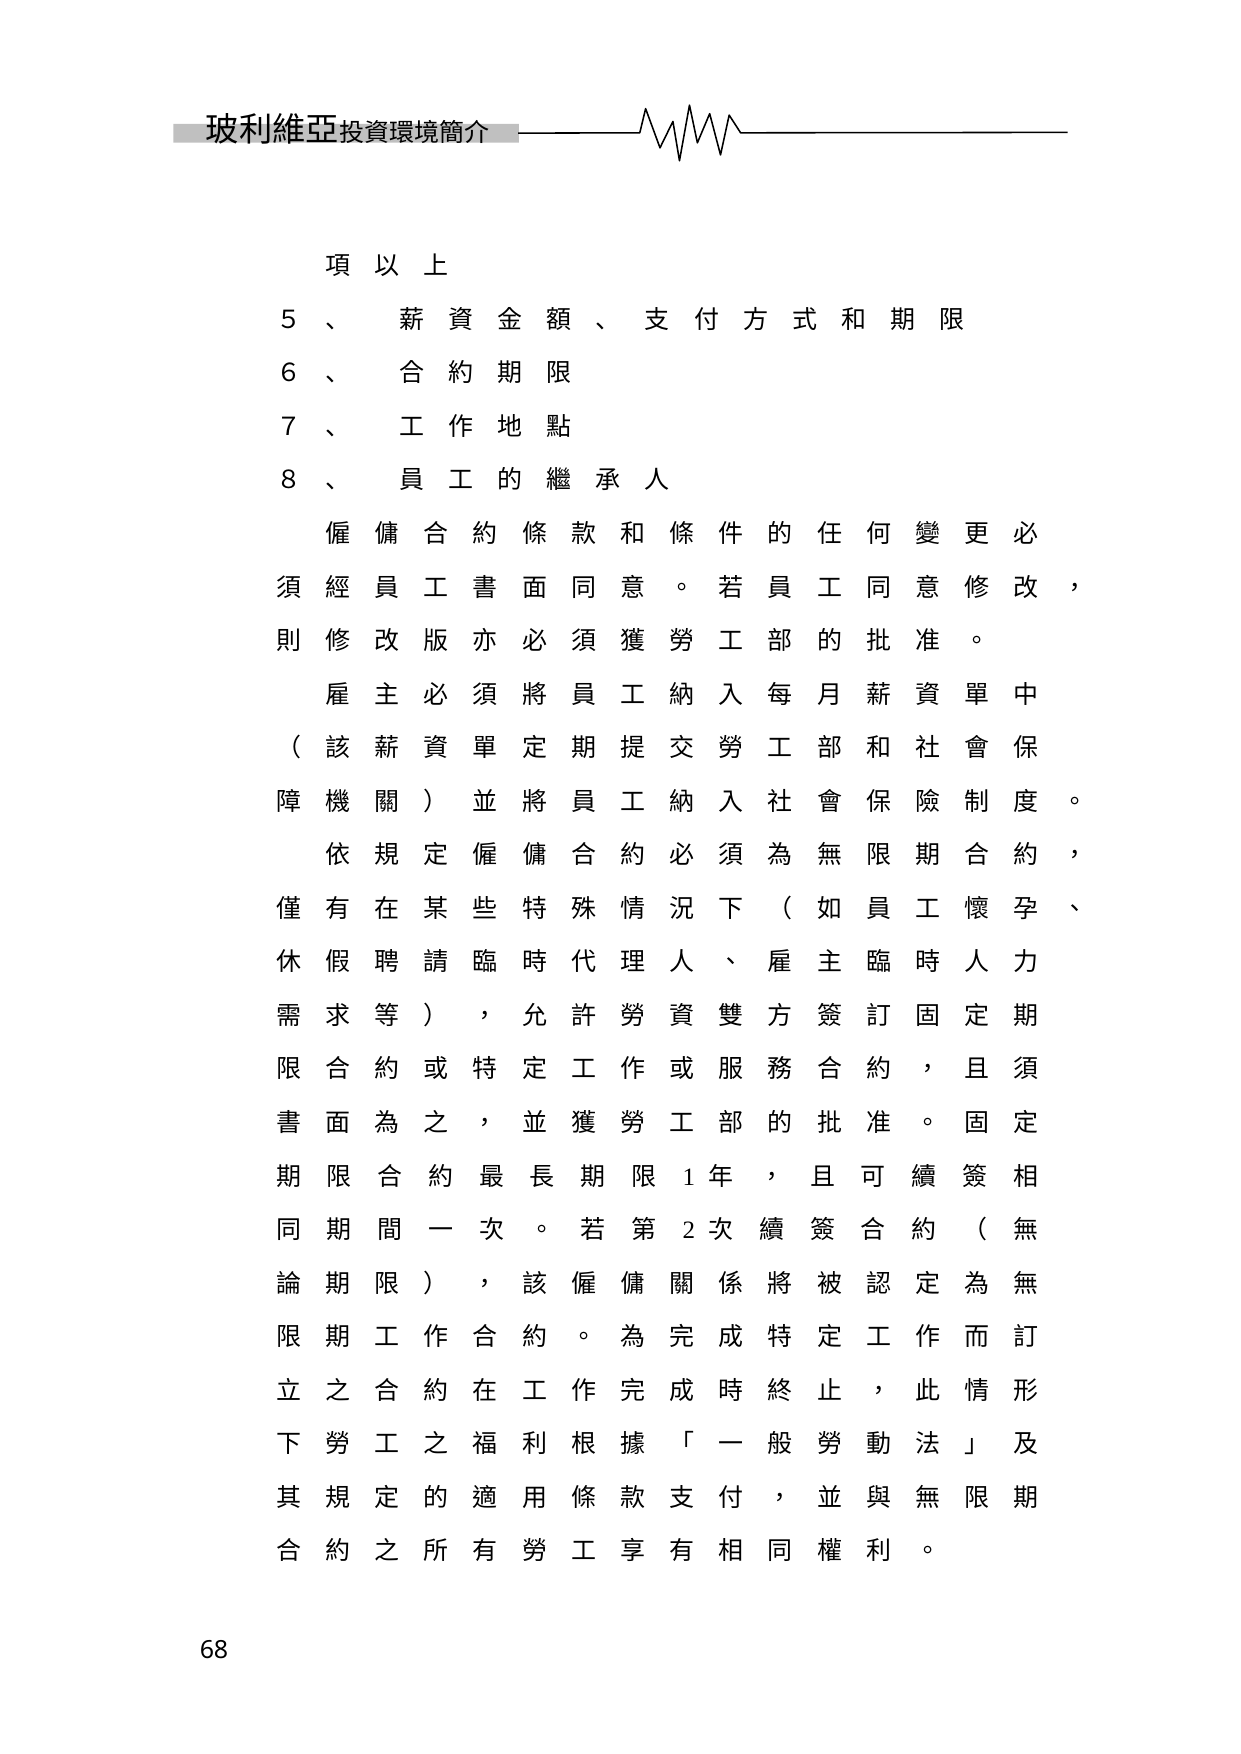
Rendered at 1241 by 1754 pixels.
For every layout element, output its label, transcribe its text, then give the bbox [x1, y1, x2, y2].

text ７、 工作地點 [276, 398, 1063, 451]
text ５、 薪資金額、支付方式和期限 [276, 291, 1063, 344]
text ８、 員工的繼承人 [276, 451, 1063, 505]
text 依規定僱傭合約必須為無限期合約，僅有在某些特殊情況下（如員工懷孕、休假聘請臨時代理人、雇主臨時人力需求等），允許勞資雙方簽訂固定期限合約或特定工作或服務合約，且須書面為之，並獲勞工部的批准。固定期限合約最長期限1年，且可續簽相同期間一次。若第2次續簽合約（無論期限），該僱傭關係將被認定為無限期工作合約。為完成特定工作而訂立之合約在工作完成時終止，此情形下勞工之福利根據「一般勞動法」及其規定的適用條款支付，並與無限期合約之所有勞工享有相同權利。 [276, 826, 1063, 1576]
text 項以上 [276, 237, 1063, 291]
text 僱傭合約條款和條件的任何變更必須經員工書面同意。若員工同意修改，則修改版亦必須獲勞工部的批准。 [276, 505, 1063, 666]
text ６、 合約期限 [276, 344, 1063, 398]
text 雇主必須將員工納入每月薪資單中（該薪資單定期提交勞工部和社會保障機關）並將員工納入社會保險制度。 [276, 666, 1063, 826]
